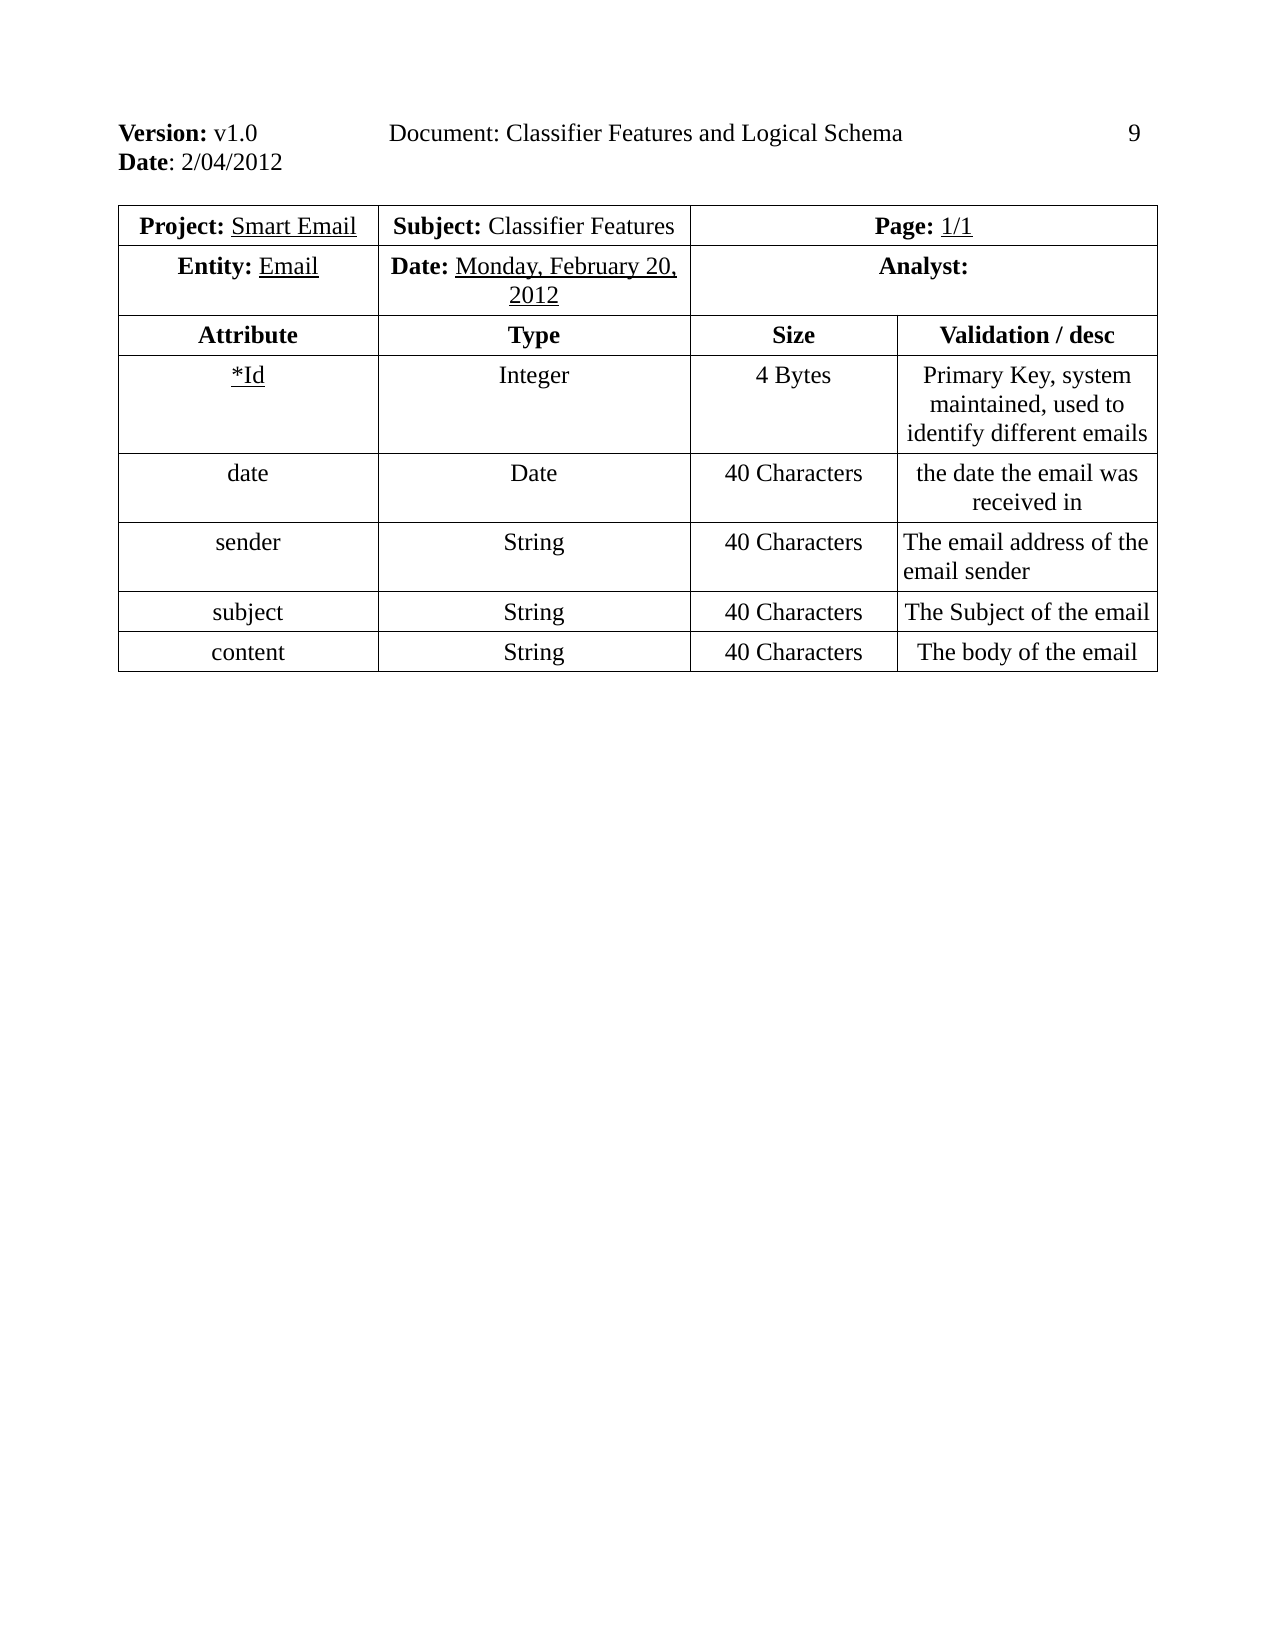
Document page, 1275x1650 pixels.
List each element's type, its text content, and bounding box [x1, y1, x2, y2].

table_cell The Subject of the email [898, 592, 1157, 631]
table_cell String [379, 523, 690, 591]
table_cell Type [379, 316, 690, 355]
table_cell Attribute [119, 316, 378, 355]
table_header Page: 1/1 [691, 206, 1157, 245]
table_cell sender [119, 523, 378, 591]
table_cell date [119, 454, 378, 522]
table_cell Date [379, 454, 690, 522]
table_cell subject [119, 592, 378, 631]
table_cell 4 Bytes [691, 356, 897, 453]
table_cell The email address of the email sender [898, 523, 1157, 591]
table_cell Date: Monday, February 20, 2012 [379, 246, 690, 314]
table_cell String [379, 632, 690, 671]
table_cell *Id [119, 356, 378, 453]
table_cell 40 Characters [691, 523, 897, 591]
table_cell 40 Characters [691, 454, 897, 522]
table_cell Entity: Email [119, 246, 378, 314]
table_cell Analyst: [691, 246, 1157, 314]
table_cell Integer [379, 356, 690, 453]
table_cell The body of the email [898, 632, 1157, 671]
table_cell 40 Characters [691, 592, 897, 631]
table_cell content [119, 632, 378, 671]
table_cell the date the email was received in [898, 454, 1157, 522]
table_cell Primary Key, system maintained, used to identify different emails [898, 356, 1157, 453]
table_header Subject: Classifier Features [379, 206, 690, 245]
table_header Project: Smart Email [119, 206, 378, 245]
table_cell Validation / desc [898, 316, 1157, 355]
table_cell Size [691, 316, 897, 355]
table_cell String [379, 592, 690, 631]
table_cell 40 Characters [691, 632, 897, 671]
